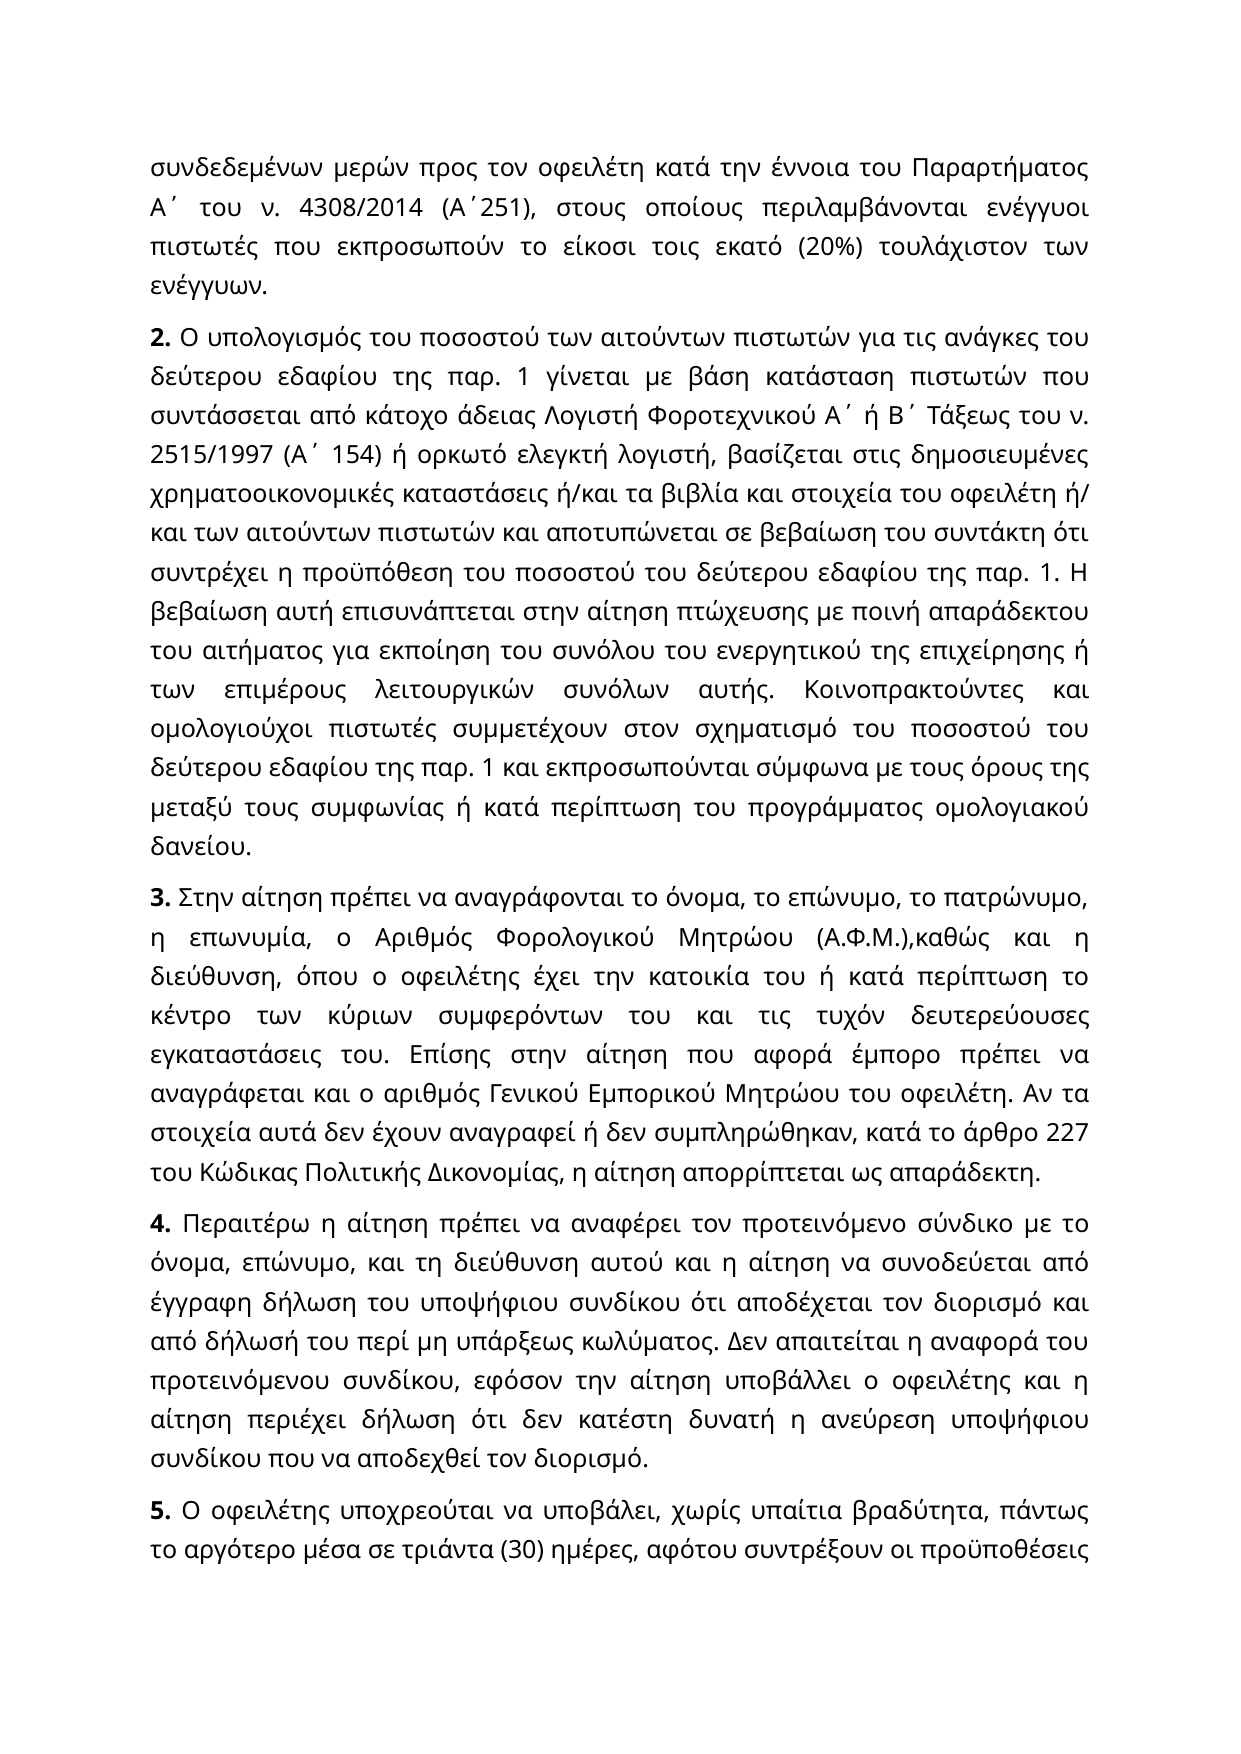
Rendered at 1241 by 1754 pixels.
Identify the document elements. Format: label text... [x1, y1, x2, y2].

text 3. Στην αίτηση πρέπει να αναγράφονται το όνομα, το επώνυμο, το πατρώνυμο, η επωνυμία, ο Αριθμός Φορολογικού Μητρώου (Α.Φ.Μ.),καθώς και η διεύθυνση, όπου ο οφειλέτης έχει την κατοικία του ή κατά περίπτωση το κέντρο των κύριων συμφερόντων του και τις τυχόν δευτερεύουσες εγκαταστάσεις του. Επίσης στην αίτηση που αφορά έμπορο πρέπει να αναγράφεται και ο αριθμός Γενικού Εμπορικού Μητρώου του οφειλέτη. Αν τα στοιχεία αυτά δεν έχουν αναγραφεί ή δεν συμπληρώθηκαν, κατά το άρθρο 227 του Κώδικας Πολιτικής Δικονομίας, η αίτηση απορρίπτεται ως απαράδεκτη. [150, 880, 1090, 1188]
text 2. Ο υπολογισμός του ποσοστού των αιτούντων πιστωτών για τις ανάγκες του δεύτερου εδαφίου της παρ. 1 γίνεται με βάση κατάσταση πιστωτών που συντάσσεται από κάτοχο άδειας Λογιστή Φοροτεχνικού Α΄ ή Β΄ Τάξεως του ν. 2515/1997 (Α΄ 154) ή ορκωτό ελεγκτή λογιστή, βασίζεται στις δημοσιευμένες χρηματοοικονομικές καταστάσεις ή/και τα βιβλία και στοιχεία του οφειλέτη ή/ και των αιτούντων πιστωτών και αποτυπώνεται σε βεβαίωση του συντάκτη ότι συντρέχει η προϋπόθεση του ποσοστού του δεύτερου εδαφίου της παρ. 1. Η βεβαίωση αυτή επισυνάπτεται στην αίτηση πτώχευσης με ποινή απαράδεκτου του αιτήματος για εκποίηση του συνόλου του ενεργητικού της επιχείρησης ή των επιμέρους λειτουργικών συνόλων αυτής. Κοινοπρακτούντες και ομολογιούχοι πιστωτές συμμετέχουν στον σχηματισμό του ποσοστού του δεύτερου εδαφίου της παρ. 1 και εκπροσωπούνται σύμφωνα με τους όρους της μεταξύ τους συμφωνίας ή κατά περίπτωση του προγράμματος ομολογιακού δανείου. [150, 319, 1090, 862]
text 5. Ο οφειλέτης υποχρεούται να υποβάλει, χωρίς υπαίτια βραδύτητα, πάντως το αργότερο μέσα σε τριάντα (30) ημέρες, αφότου συντρέξουν οι προϋποθέσεις [150, 1492, 1090, 1566]
text συνδεδεμένων μερών προς τον οφειλέτη κατά την έννοια του Παραρτήματος Α΄ του ν. 4308/2014 (Α΄251), στους οποίους περιλαμβάνονται ενέγγυοι πιστωτές που εκπροσωπούν το είκοσι τοις εκατό (20%) τουλάχιστον των ενέγγυων. [150, 150, 1090, 302]
text 4. Περαιτέρω η αίτηση πρέπει να αναφέρει τον προτεινόμενο σύνδικο με το όνομα, επώνυμο, και τη διεύθυνση αυτού και η αίτηση να συνοδεύεται από έγγραφη δήλωση του υποψήφιου συνδίκου ότι αποδέχεται τον διορισμό και από δήλωσή του περί μη υπάρξεως κωλύματος. Δεν απαιτείται η αναφορά του προτεινόμενου συνδίκου, εφόσον την αίτηση υποβάλλει ο οφειλέτης και η αίτηση περιέχει δήλωση ότι δεν κατέστη δυνατή η ανεύρεση υποψήφιου συνδίκου που να αποδεχθεί τον διορισμό. [150, 1206, 1090, 1475]
